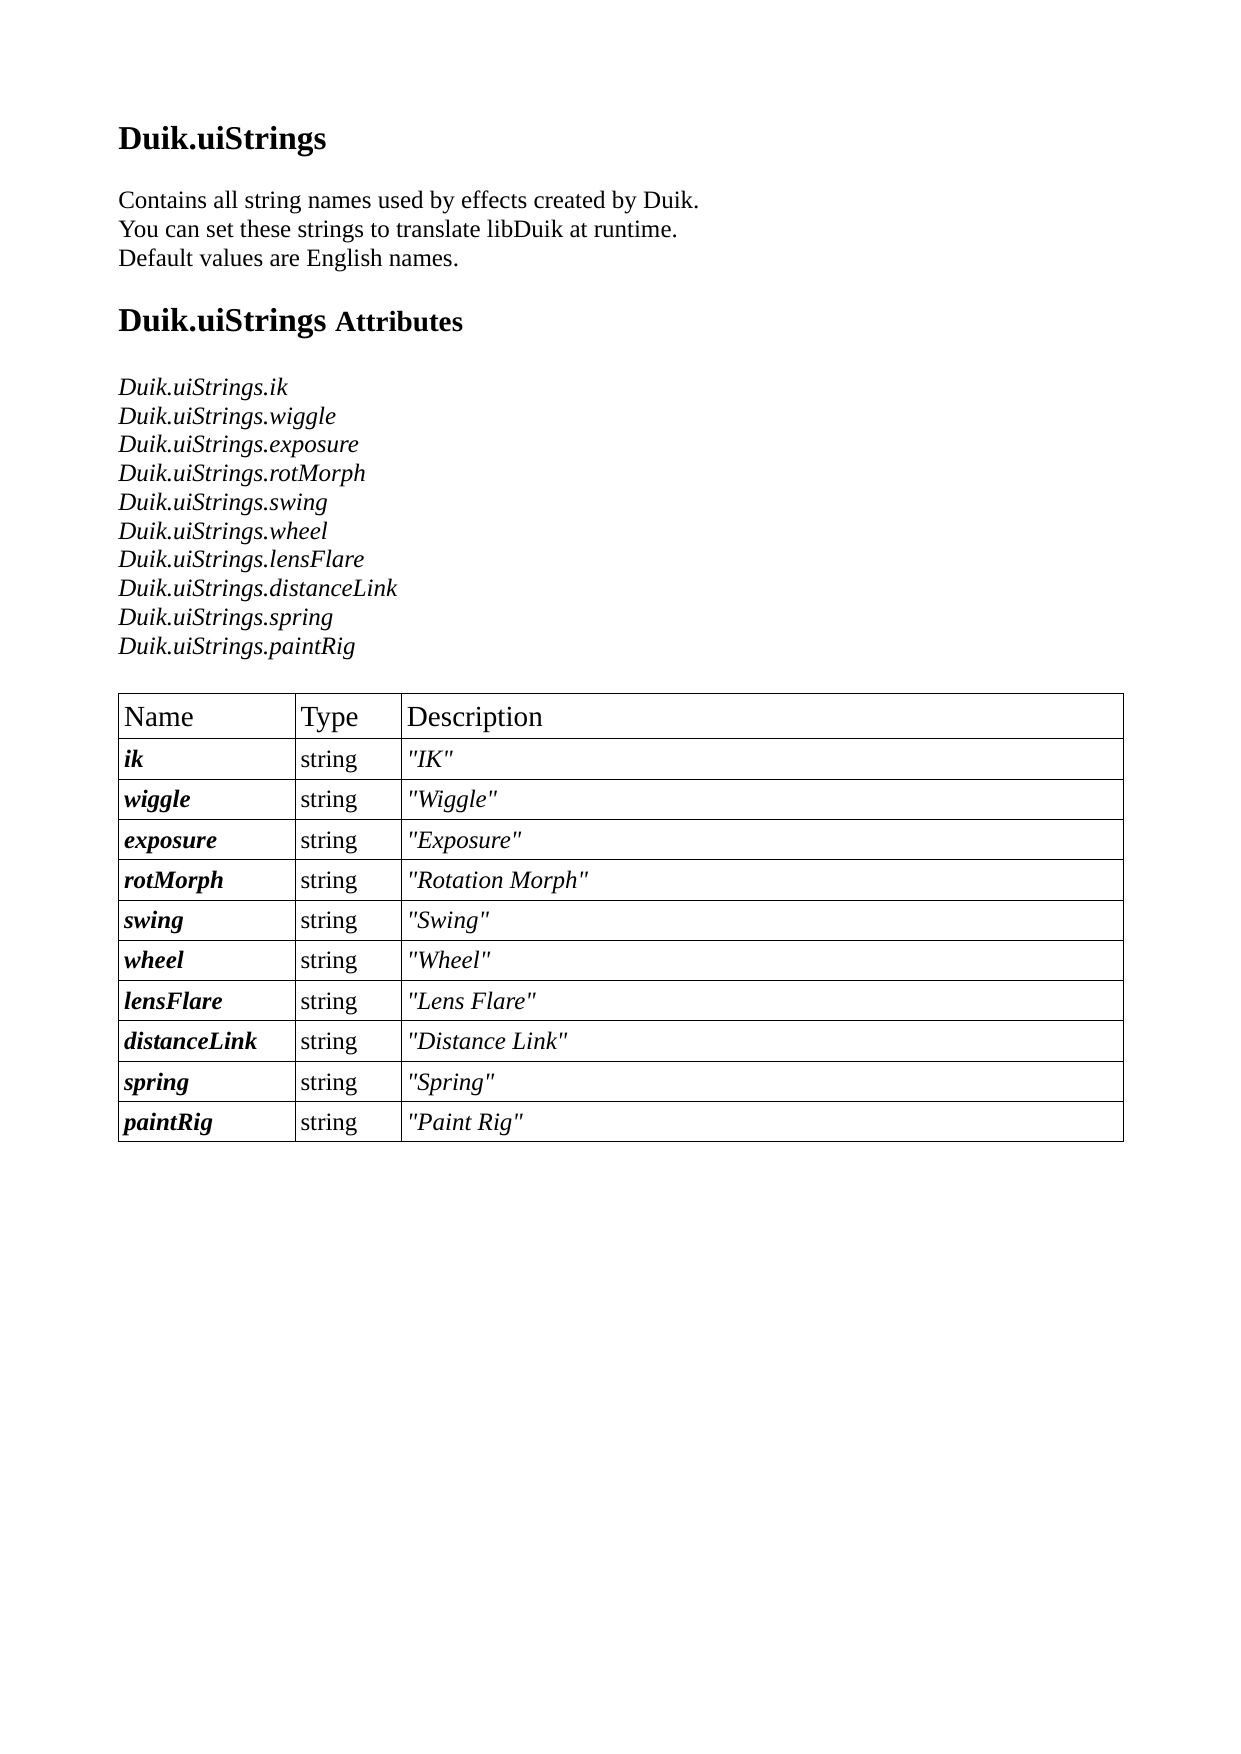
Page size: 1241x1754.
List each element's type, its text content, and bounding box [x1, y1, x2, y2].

table_cell "Paint Rig" [402, 1102, 1123, 1141]
table_cell string [296, 1062, 401, 1101]
table_cell paintRig [119, 1102, 295, 1141]
text You can set these strings to translate libDuik at runtime. [118, 214, 1122, 243]
table_cell string [296, 941, 401, 980]
table_cell ik [119, 739, 295, 778]
table_cell distanceLink [119, 1021, 295, 1061]
table_cell "Lens Flare" [402, 981, 1123, 1020]
table_cell string [296, 901, 401, 940]
text Duik.uiStrings [118, 118, 1122, 156]
table_cell lensFlare [119, 981, 295, 1020]
table_cell string [296, 780, 401, 819]
table_cell string [296, 860, 401, 899]
table_cell spring [119, 1062, 295, 1101]
text Duik.uiStrings.spring [118, 602, 1122, 631]
table_cell swing [119, 901, 295, 940]
table_header Name [119, 694, 295, 738]
table_cell string [296, 739, 401, 778]
table_cell "Wiggle" [402, 780, 1123, 819]
text Duik.uiStrings.lensFlare [118, 544, 1122, 573]
table_header Description [402, 694, 1123, 738]
text Default values are English names. [118, 243, 1122, 271]
text Contains all string names used by effects created by Duik. [118, 185, 1122, 214]
table_cell wheel [119, 941, 295, 980]
table_cell string [296, 820, 401, 859]
table_cell "Swing" [402, 901, 1123, 940]
text Duik.uiStrings.ik [118, 372, 1122, 401]
text Duik.uiStrings.paintRig [118, 631, 1122, 659]
table_cell "Exposure" [402, 820, 1123, 859]
table_cell "Spring" [402, 1062, 1123, 1101]
text Duik.uiStrings.wheel [118, 516, 1122, 544]
text Duik.uiStrings.distanceLink [118, 573, 1122, 602]
table_cell string [296, 1102, 401, 1141]
table_header Type [296, 694, 401, 738]
table_cell exposure [119, 820, 295, 859]
table_cell string [296, 981, 401, 1020]
table_cell string [296, 1021, 401, 1061]
table_cell rotMorph [119, 860, 295, 899]
text Duik.uiStrings.exposure [118, 429, 1122, 458]
text Duik.uiStrings.wiggle [118, 401, 1122, 429]
text Duik.uiStrings.rotMorph [118, 458, 1122, 487]
text Duik.uiStrings Attributes [118, 300, 1122, 338]
table_cell "Distance Link" [402, 1021, 1123, 1061]
table_cell "Rotation Morph" [402, 860, 1123, 899]
table_cell "Wheel" [402, 941, 1123, 980]
text Duik.uiStrings.swing [118, 487, 1122, 516]
table_cell "IK" [402, 739, 1123, 778]
table_cell wiggle [119, 780, 295, 819]
